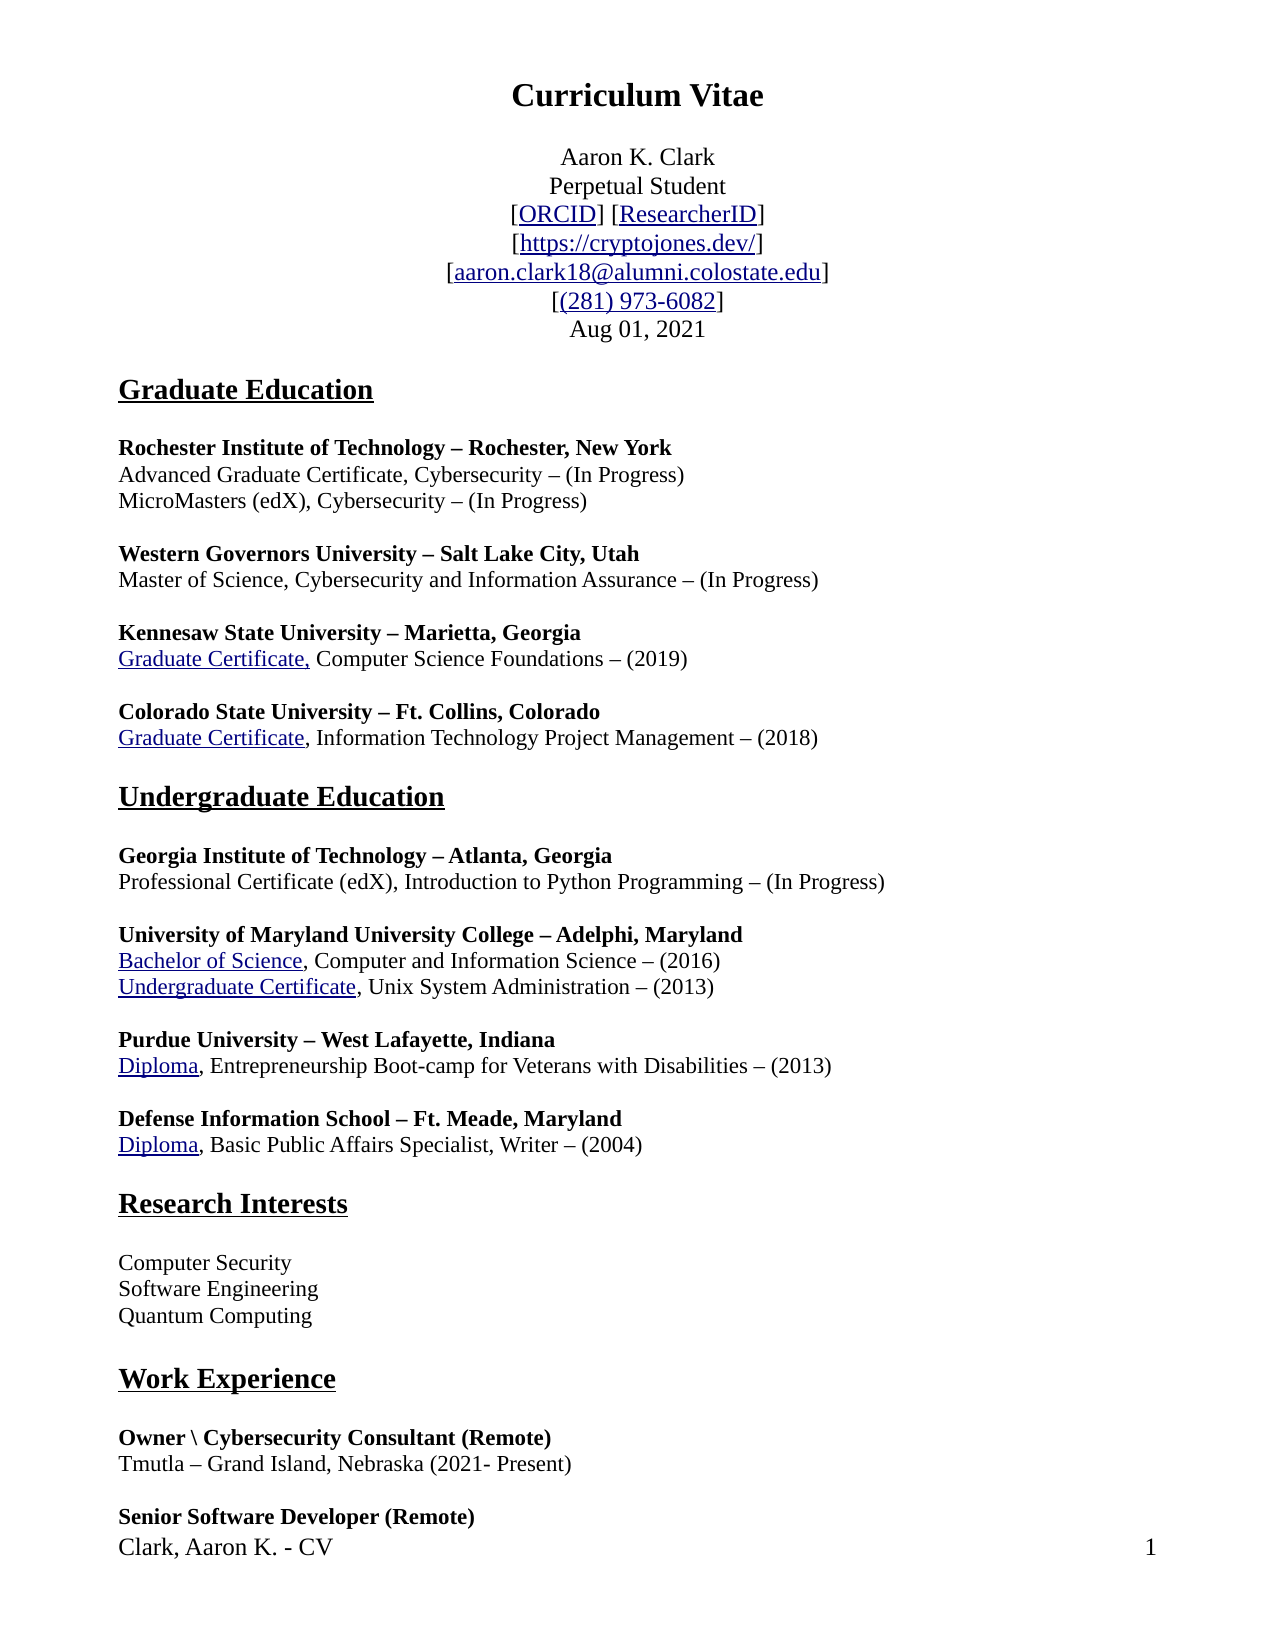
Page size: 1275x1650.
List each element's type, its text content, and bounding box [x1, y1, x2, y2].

text Tmutla – Grand Island, Nebraska (2021- Present) [118, 1450, 1157, 1477]
text Computer Security [118, 1249, 1157, 1275]
text Research Interests [118, 1187, 1157, 1220]
text Diploma, Entrepreneurship Boot-camp for Veterans with Disabilities – (2013) [118, 1052, 1157, 1079]
text Bachelor of Science, Computer and Information Science – (2016) [118, 947, 1157, 973]
text Undergraduate Education [118, 779, 1157, 813]
text Western Governors University – Salt Lake City, Utah [118, 540, 1157, 566]
text Defense Information School – Ft. Meade, Maryland [118, 1105, 1157, 1132]
text Perpetual Student [118, 171, 1157, 199]
text Graduate Certificate, Information Technology Project Management – (2018) [118, 724, 1157, 751]
text [https://cryptojones.dev/] [118, 228, 1157, 257]
text [ORCID] [ResearcherID] [118, 199, 1157, 228]
text Georgia Institute of Technology – Atlanta, Georgia [118, 842, 1157, 868]
text [aaron.clark18@alumni.colostate.edu] [118, 257, 1157, 286]
text [(281) 973-6082] [118, 286, 1157, 314]
text Undergraduate Certificate, Unix System Administration – (2013) [118, 973, 1157, 1000]
text Purdue University – West Lafayette, Indiana [118, 1026, 1157, 1052]
text Colorado State University – Ft. Collins, Colorado [118, 698, 1157, 724]
text Master of Science, Cybersecurity and Information Assurance – (In Progress) [118, 566, 1157, 592]
text Kennesaw State University – Marietta, Georgia [118, 619, 1157, 645]
text Senior Software Developer (Remote) [118, 1503, 1157, 1529]
text Owner \ Cybersecurity Consultant (Remote) [118, 1424, 1157, 1450]
text Work Experience [118, 1362, 1157, 1395]
text Graduate Education [118, 372, 1157, 434]
text Quantum Computing [118, 1302, 1157, 1328]
text MicroMasters (edX), Cybersecurity – (In Progress) [118, 487, 1157, 513]
text Professional Certificate (edX), Introduction to Python Programming – (In Progress) [118, 868, 1157, 894]
text Rochester Institute of Technology – Rochester, New York [118, 434, 1157, 461]
text Diploma, Basic Public Affairs Specialist, Writer – (2004) [118, 1132, 1157, 1158]
text Graduate Certificate, Computer Science Foundations – (2019) [118, 645, 1157, 672]
text Software Engineering [118, 1275, 1157, 1302]
text Advanced Graduate Certificate, Cybersecurity – (In Progress) [118, 461, 1157, 487]
text Aug 01, 2021 [118, 314, 1157, 343]
text Aaron K. Clark [118, 142, 1157, 171]
text Curriculum Vitae [118, 75, 1157, 113]
text University of Maryland University College – Adelphi, Maryland [118, 921, 1157, 947]
